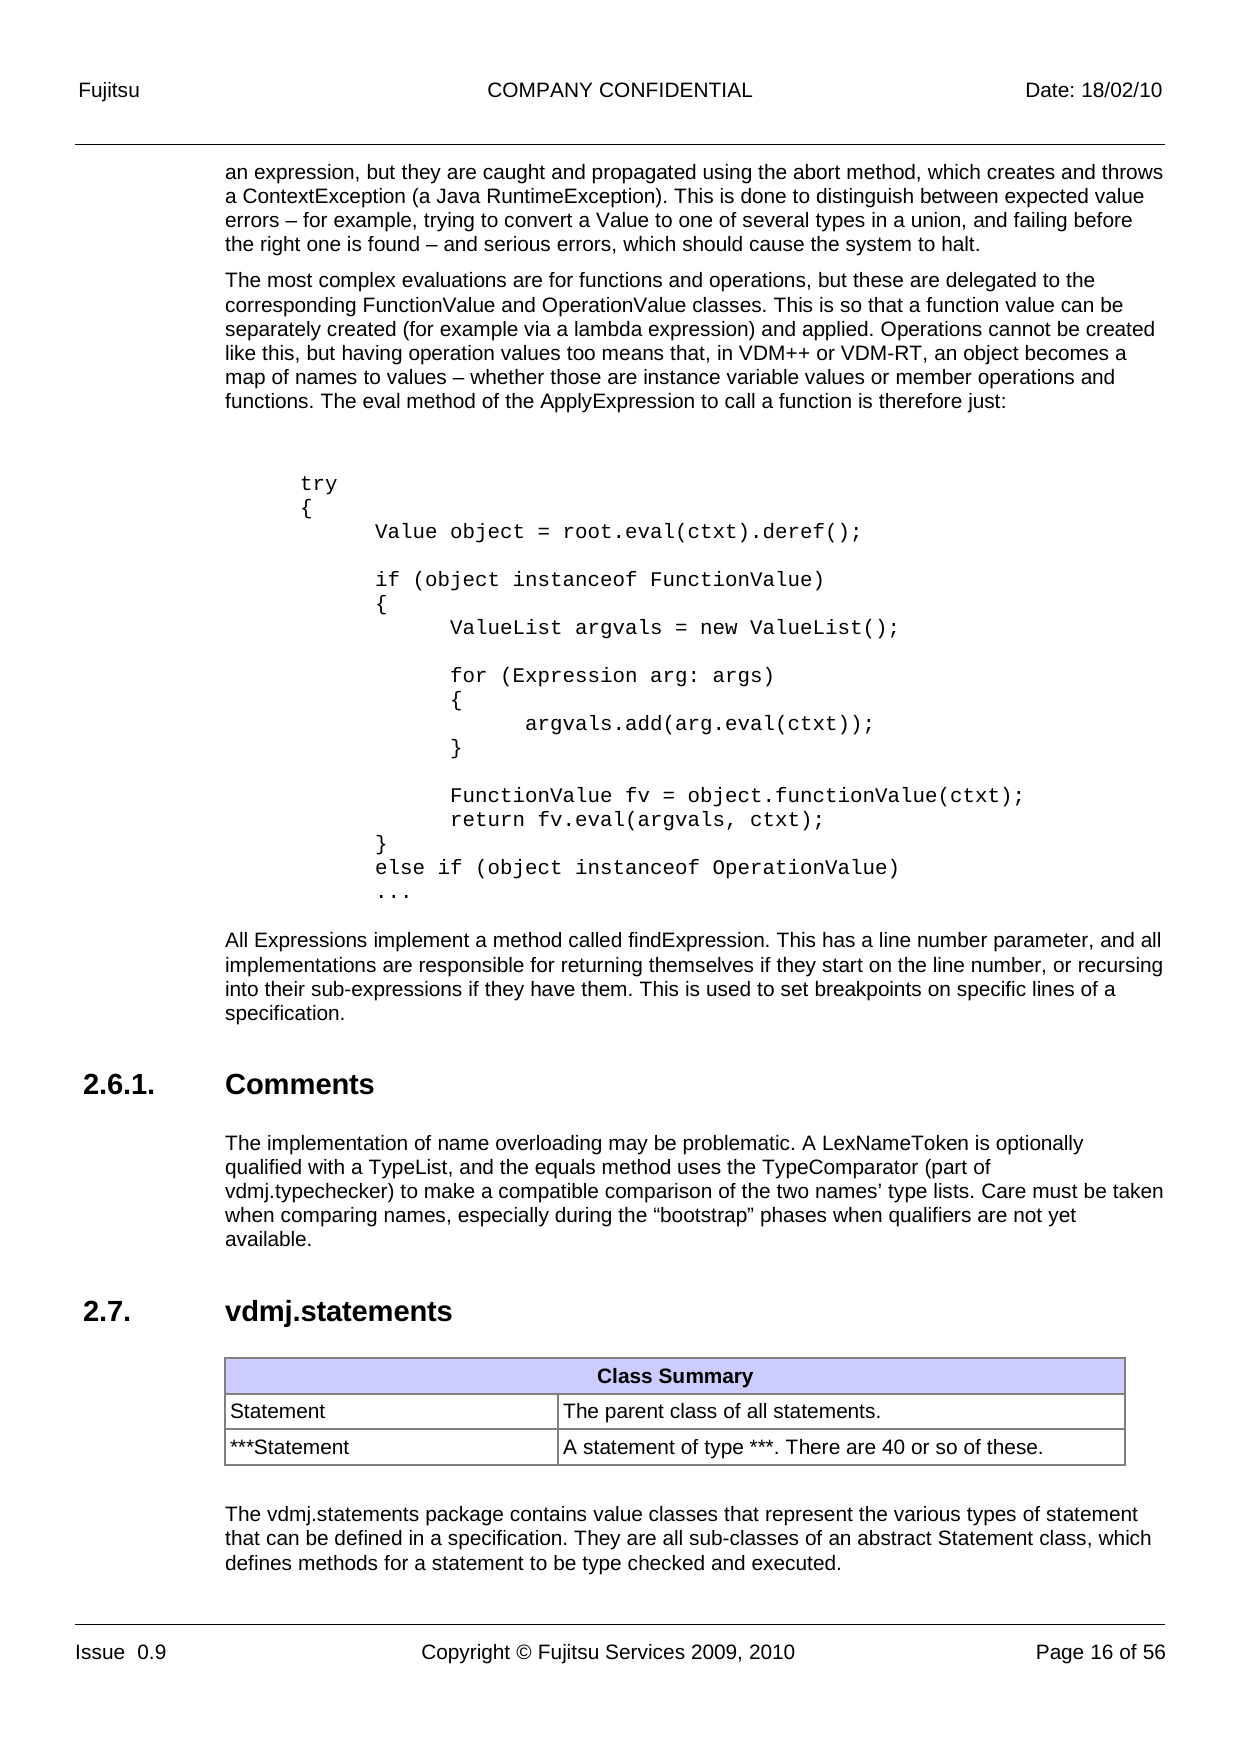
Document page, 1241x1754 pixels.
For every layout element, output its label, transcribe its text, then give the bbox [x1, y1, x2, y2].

table_cell A statement of type ***. There are 40 or so of these. [559, 1430, 1124, 1464]
text { [225, 689, 1165, 713]
table_header Class Summary [226, 1359, 1124, 1393]
table_cell ***Statement [226, 1430, 557, 1464]
text ... [225, 881, 1165, 904]
table_cell The parent class of all statements. [559, 1395, 1124, 1428]
text The implementation of name overloading may be problematic. A LexNameToken is optionally qualified with a TypeList, and the equals method uses the TypeComparator (part of vdmj.typechecker) to make a compatible comparison of the two names’ type lists. Care must be taken when comparing names, especially during the “bootstrap” phases when qualifiers are not yet available. [225, 1131, 1165, 1251]
text The vdmj.statements package contains value classes that represent the various types of statement that can be defined in a specification. They are all sub-classes of an abstract Statement class, which defines methods for a statement to be type checked and executed. [225, 1502, 1165, 1574]
text The most complex evaluations are for functions and operations, but these are delegated to the corresponding FunctionValue and OperationValue classes. This is so that a function value can be separately created (for example via a lambda expression) and applied. Operations cannot be created like this, but having operation values too means that, in VDM++ or VDM-RT, an object becomes a map of names to values – whether those are instance variable values or member operations and functions. The eval method of the ApplyExpression to call a function is therefore just: [225, 268, 1165, 413]
table_cell Statement [226, 1395, 557, 1428]
text else if (object instanceof OperationValue) [225, 857, 1165, 881]
text for (Expression arg: args) [225, 665, 1165, 689]
text { [225, 497, 1165, 521]
subtitle vdmj.statements [75, 1293, 1165, 1327]
text { [225, 593, 1165, 617]
text an expression, but they are caught and propagated using the abort method, which creates and throws a ContextException (a Java RuntimeException). This is done to distinguish between expected value errors – for example, trying to convert a Value to one of several types in a union, and failing before the right one is found – and serious errors, which should cause the system to halt. [225, 160, 1165, 256]
text try [225, 473, 1165, 497]
text All Expressions implement a method called findExpression. This has a line number parameter, and all implementations are responsible for returning themselves if they start on the line number, or recursing into their sub-expressions if they have them. This is used to set breakpoints on specific lines of a specification. [225, 928, 1165, 1025]
subtitle Comments [75, 1067, 1165, 1101]
text if (object instanceof FunctionValue) [225, 569, 1165, 593]
text FunctionValue fv = object.functionValue(ctxt); [225, 785, 1165, 809]
text ValueList argvals = new ValueList(); [225, 617, 1165, 641]
text return fv.eval(argvals, ctxt); [225, 809, 1165, 833]
text } [225, 833, 1165, 857]
text Value object = root.eval(ctxt).deref(); [225, 521, 1165, 545]
text argvals.add(arg.eval(ctxt)); [225, 713, 1165, 737]
text } [225, 737, 1165, 761]
